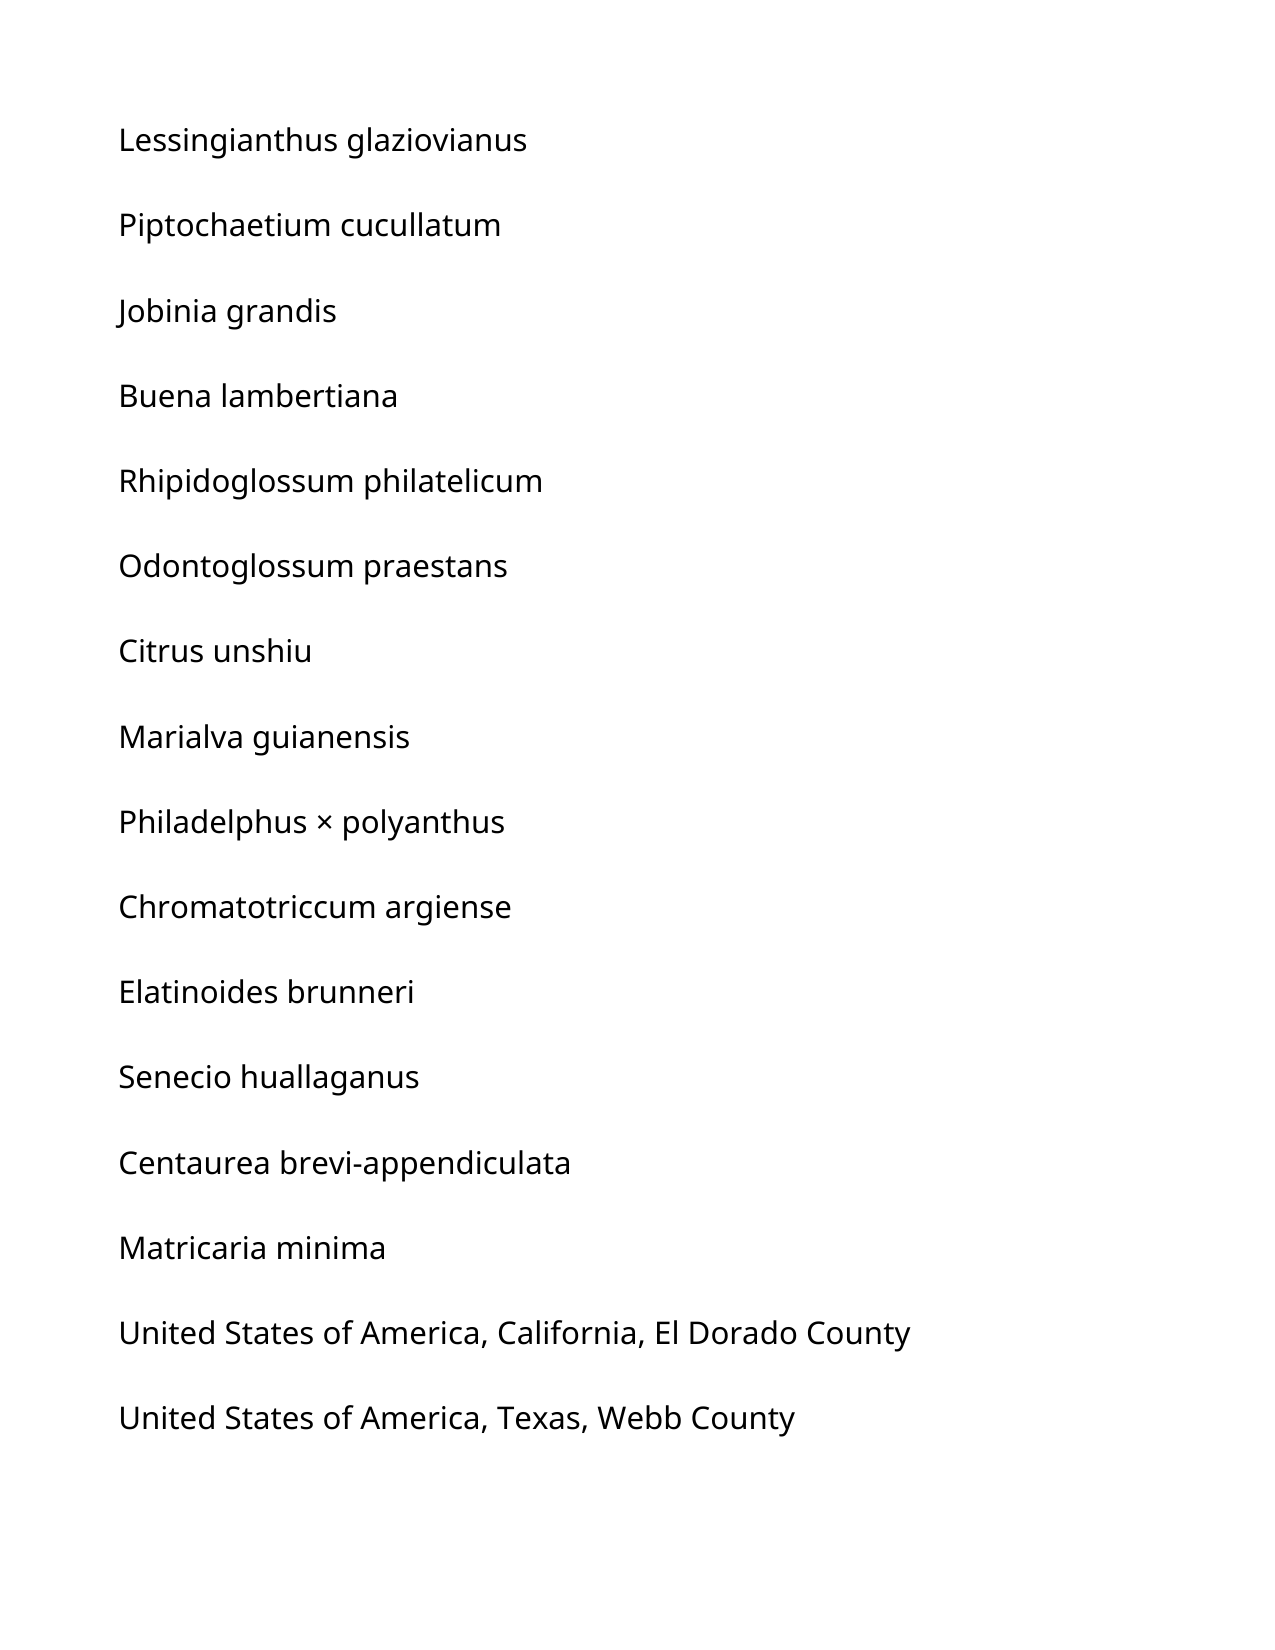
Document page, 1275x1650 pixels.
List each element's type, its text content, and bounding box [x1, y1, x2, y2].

text Chromatotriccum argiense [118, 885, 1157, 970]
text Centaurea brevi-appendiculata [118, 1141, 1157, 1226]
text Marialva guianensis [118, 714, 1157, 800]
text Matricaria minima [118, 1226, 1157, 1311]
text Senecio huallaganus [118, 1055, 1157, 1141]
text Odontoglossum praestans [118, 544, 1157, 629]
text United States of America, Texas, Webb County [118, 1396, 1157, 1481]
text Citrus unshiu [118, 629, 1157, 714]
text Buena lambertiana [118, 374, 1157, 459]
text Piptochaetium cucullatum [118, 203, 1157, 288]
text Rhipidoglossum philatelicum [118, 459, 1157, 544]
text Lessingianthus glaziovianus [118, 118, 1157, 203]
text Elatinoides brunneri [118, 970, 1157, 1055]
text Jobinia grandis [118, 288, 1157, 374]
text Philadelphus × polyanthus [118, 800, 1157, 885]
text United States of America, California, El Dorado County [118, 1311, 1157, 1396]
